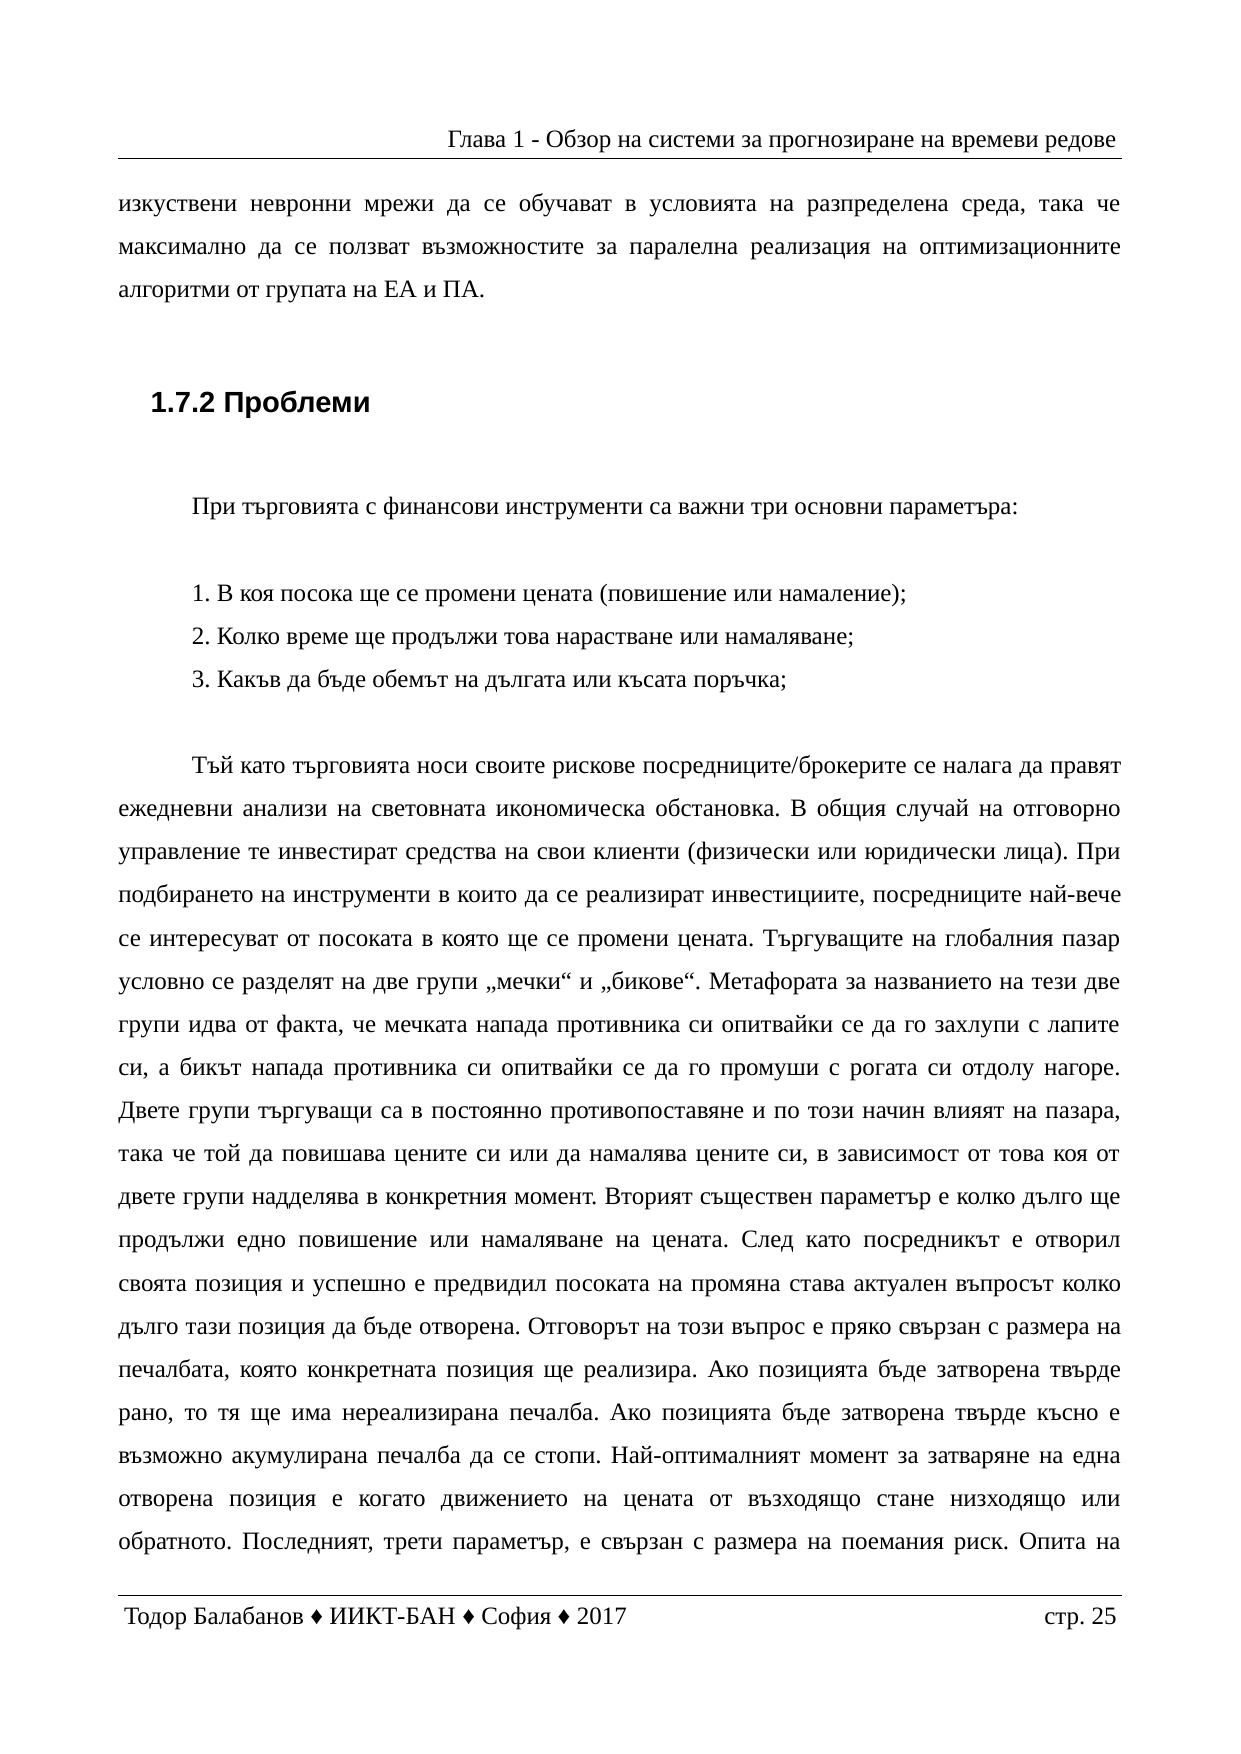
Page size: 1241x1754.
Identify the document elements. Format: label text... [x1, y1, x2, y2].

text Тъй като търговията носи своите рискове посредниците/брокерите се налага да правят ежедневни анализи на световната икономическа обстановка. В общия случай на отговорно управление те инвестират средства на свои клиенти (физически или юридически лица). При подбирането на инструменти в които да се реализират инвестициите, посредниците най-вече се интересуват от посоката в която ще се промени цената. Търгуващите на глобалния пазар условно се разделят на две групи „мечки“ и „бикове“. Метафората за названието на тези две групи идва от факта, че мечката напада противника си опитвайки се да го захлупи с лапите си, а бикът напада противника си опитвайки се да го промуши с рогата си отдолу нагоре. Двете групи търгуващи са в постоянно противопоставяне и по този начин влияят на пазара, така че той да повишава цените си или да намалява цените си, в зависимост от това коя от двете групи надделява в конкретния момент. Вторият съществен параметър е колко дълго ще продължи едно повишение или намаляване на цената. След като посредникът е отворил своята позиция и успешно е предвидил посоката на промяна става актуален въпросът колко дълго тази позиция да бъде отворена. Отговорът на този въпрос е пряко свързан с размера на печалбата, която конкретната позиция ще реализира. Ако позицията бъде затворена твърде рано, то тя ще има нереализирана печалба. Ако позицията бъде затворена твърде късно е възможно акумулирана печалба да се стопи. Най-оптималният момент за затваряне на една отворена позиция е когато движението на цената от възходящо стане низходящо или обратното. Последният, трети параметър, е свързан с размера на поемания риск. Опита на [118, 750, 1122, 1555]
subtitle 1.7.2 Проблеми [118, 385, 1122, 419]
text 3. Какъв да бъде обемът на дългата или късата поръчка; [118, 664, 1122, 693]
text изкуствени невронни мрежи да се обучават в условията на разпределена среда, така че максимално да се ползват възможностите за паралелна реализация на оптимизационните алгоритми от групата на ЕА и ПА. [118, 188, 1122, 303]
text При търговията с финансови инструменти са важни три основни параметъра: [118, 491, 1122, 520]
text 1. В коя посока ще се промени цената (повишение или намаление); [118, 578, 1122, 606]
text 2. Колко време ще продължи това нарастване или намаляване; [118, 621, 1122, 649]
